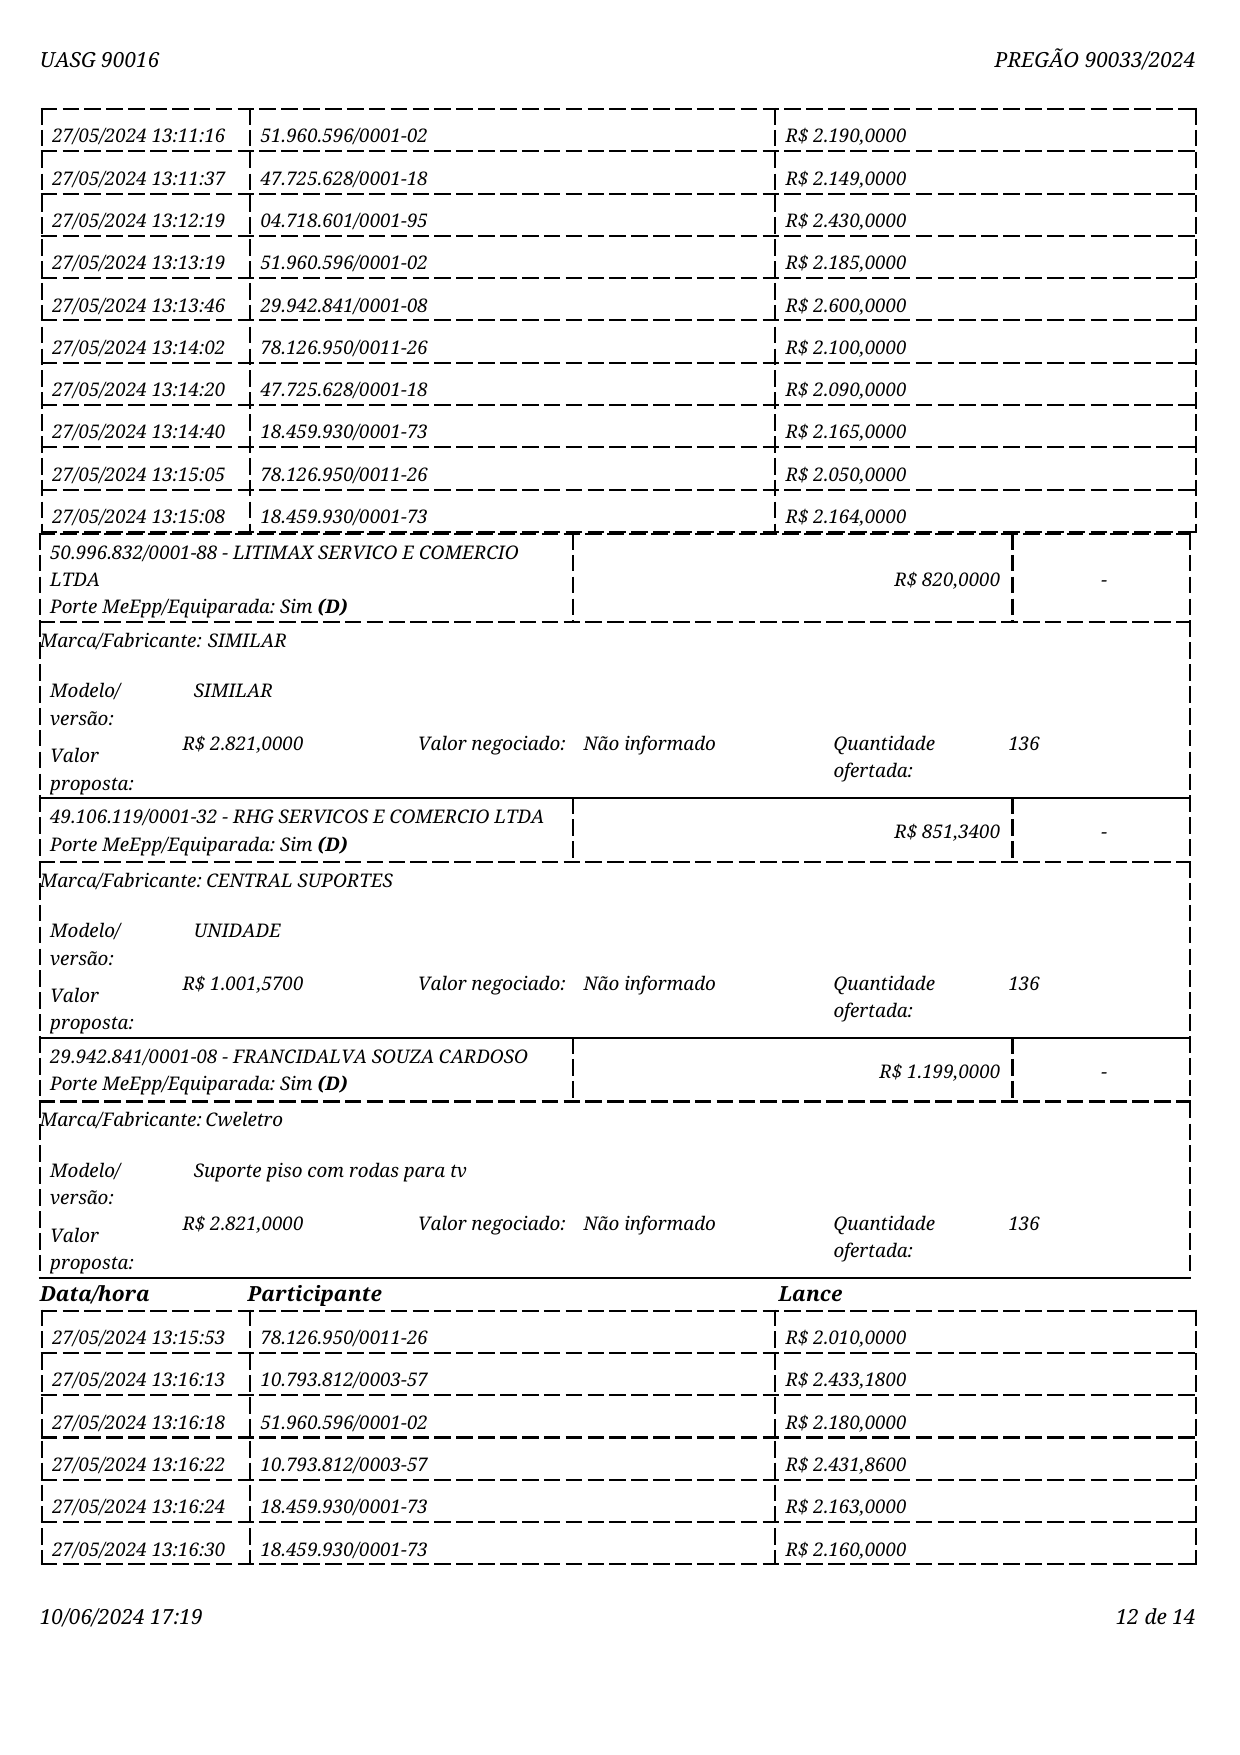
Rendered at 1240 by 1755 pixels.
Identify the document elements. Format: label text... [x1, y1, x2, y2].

table_cell R$ 2.100,0000 [775, 319, 1196, 362]
table_cell 27/05/2024 13:14:40 [42, 404, 250, 446]
table_cell [573, 674, 833, 724]
table_cell R$ 2.149,0000 [775, 150, 1196, 192]
table_cell [833, 1153, 1063, 1204]
table_header 50.996.832/0001-88 - LITIMAX SERVICO E COMERCIO LTDA Porte MeEpp/Equiparada: Sim (D) [40, 533, 573, 621]
table_cell [1013, 799, 1063, 861]
table_cell Quantidade ofertada: [833, 964, 998, 1037]
table_cell Não informado [573, 964, 833, 1037]
table_cell 27/05/2024 13:16:22 [42, 1436, 250, 1479]
table_cell R$ 2.431,8600 [775, 1436, 1196, 1479]
table_cell Não informado [573, 724, 833, 797]
table_cell Quantidade ofertada: [833, 1204, 998, 1277]
table_cell 27/05/2024 13:16:24 [42, 1479, 250, 1521]
table_cell [1064, 674, 1189, 724]
table_cell 10.793.812/0003-57 [250, 1352, 775, 1394]
table_cell R$ 2.600,0000 [775, 277, 1196, 319]
table_cell 78.126.950/0011-26 [250, 446, 775, 488]
table_cell 18.459.930/0001-73 [250, 1521, 775, 1563]
text Data/hora Participante Lance [39, 1279, 1198, 1307]
table_cell R$ 2.821,0000 Valor negociado: [182, 1204, 573, 1277]
table_cell [573, 1153, 833, 1204]
table_cell R$ 2.180,0000 [775, 1394, 1196, 1436]
table_cell R$ 2.160,0000 [775, 1521, 1196, 1563]
table_cell Modelo/versão: Valor proposta: [40, 1153, 182, 1277]
table_cell 27/05/2024 13:14:02 [42, 319, 250, 362]
table_cell - [1064, 1039, 1189, 1100]
table_cell [573, 1100, 833, 1153]
table_cell [1064, 861, 1189, 913]
table_cell 04.718.601/0001-95 [250, 193, 775, 235]
table_cell R$ 2.821,0000 Valor negociado: [182, 724, 573, 797]
table_cell R$ 2.430,0000 [775, 193, 1196, 235]
table_cell [1064, 724, 1189, 797]
table_cell 51.960.596/0001-02 [250, 1394, 775, 1436]
table_cell [1064, 1153, 1189, 1204]
table_cell 27/05/2024 13:16:30 [42, 1521, 250, 1563]
table_cell 27/05/2024 13:14:20 [42, 362, 250, 404]
table_cell [833, 1100, 1063, 1153]
table_cell [573, 861, 833, 913]
table_header [1013, 533, 1063, 621]
table_cell 18.459.930/0001-73 [250, 489, 775, 531]
table_cell 27/05/2024 13:13:19 [42, 235, 250, 277]
table_header 78.126.950/0011-26 [250, 1310, 775, 1352]
table_cell [573, 913, 833, 964]
table_cell R$ 1.001,5700 Valor negociado: [182, 964, 573, 1037]
table_header 27/05/2024 13:15:53 [42, 1310, 250, 1352]
table_cell R$ 1.199,0000 [833, 1039, 1012, 1100]
table_cell Marca/Fabricante: SIMILAR [40, 621, 573, 674]
table_cell R$ 2.165,0000 [775, 404, 1196, 446]
table_cell UNIDADE [182, 913, 573, 964]
table_cell 27/05/2024 13:13:46 [42, 277, 250, 319]
table_cell 47.725.628/0001-18 [250, 362, 775, 404]
table_cell R$ 2.050,0000 [775, 446, 1196, 488]
table_cell 47.725.628/0001-18 [250, 150, 775, 192]
table_cell R$ 2.164,0000 [775, 489, 1196, 531]
table_cell SIMILAR [182, 674, 573, 724]
table_cell [1064, 964, 1189, 1037]
table_header R$ 2.010,0000 [775, 1310, 1196, 1352]
table_cell 78.126.950/0011-26 [250, 319, 775, 362]
table_cell R$ 2.090,0000 [775, 362, 1196, 404]
table_cell [1064, 913, 1189, 964]
table_cell [1064, 1204, 1189, 1277]
table_cell 136 [998, 724, 1063, 797]
table_cell Suporte piso com rodas para tv [182, 1153, 573, 1204]
table_header - [1064, 533, 1189, 621]
table_cell [573, 621, 833, 674]
table_cell 27/05/2024 13:16:18 [42, 1394, 250, 1436]
table_cell [573, 1039, 833, 1100]
table_cell 27/05/2024 13:11:16 [42, 108, 250, 150]
table_cell 27/05/2024 13:15:05 [42, 446, 250, 488]
table_cell 27/05/2024 13:15:08 [42, 489, 250, 531]
table_header R$ 820,0000 [833, 533, 1012, 621]
table_cell 51.960.596/0001-02 [250, 235, 775, 277]
table_cell [1064, 621, 1189, 674]
table_cell 27/05/2024 13:12:19 [42, 193, 250, 235]
table_cell 136 [998, 1204, 1063, 1277]
table_cell [573, 799, 833, 861]
table_cell Não informado [573, 1204, 833, 1277]
table_cell [833, 861, 1063, 913]
table_header [573, 533, 833, 621]
table_cell [833, 621, 1063, 674]
table_cell Quantidade ofertada: [833, 724, 998, 797]
table_cell 29.942.841/0001-08 - FRANCIDALVA SOUZA CARDOSO Porte MeEpp/Equiparada: Sim (D) [40, 1039, 573, 1100]
table_cell [833, 674, 1063, 724]
table_cell 49.106.119/0001-32 - RHG SERVICOS E COMERCIO LTDA Porte MeEpp/Equiparada: Sim (D) [40, 799, 573, 861]
table_cell 27/05/2024 13:11:37 [42, 150, 250, 192]
table_cell 18.459.930/0001-73 [250, 404, 775, 446]
table_cell 27/05/2024 13:16:13 [42, 1352, 250, 1394]
table_cell Marca/Fabricante: Cweletro [40, 1100, 573, 1153]
table_cell - [1064, 799, 1189, 861]
table_cell [833, 913, 1063, 964]
table_cell 18.459.930/0001-73 [250, 1479, 775, 1521]
table_cell Modelo/versão: Valor proposta: [40, 674, 182, 797]
table_cell 29.942.841/0001-08 [250, 277, 775, 319]
table_cell [1013, 1039, 1063, 1100]
table_cell [1064, 1100, 1189, 1153]
table_cell R$ 2.433,1800 [775, 1352, 1196, 1394]
table_cell Marca/Fabricante: CENTRAL SUPORTES [40, 861, 573, 913]
table_cell 136 [998, 964, 1063, 1037]
table_cell R$ 2.190,0000 [775, 108, 1196, 150]
table_cell 10.793.812/0003-57 [250, 1436, 775, 1479]
table_cell R$ 851,3400 [833, 799, 1012, 861]
table_cell R$ 2.163,0000 [775, 1479, 1196, 1521]
table_cell Modelo/versão: Valor proposta: [40, 913, 182, 1037]
table_cell 51.960.596/0001-02 [250, 108, 775, 150]
table_cell R$ 2.185,0000 [775, 235, 1196, 277]
